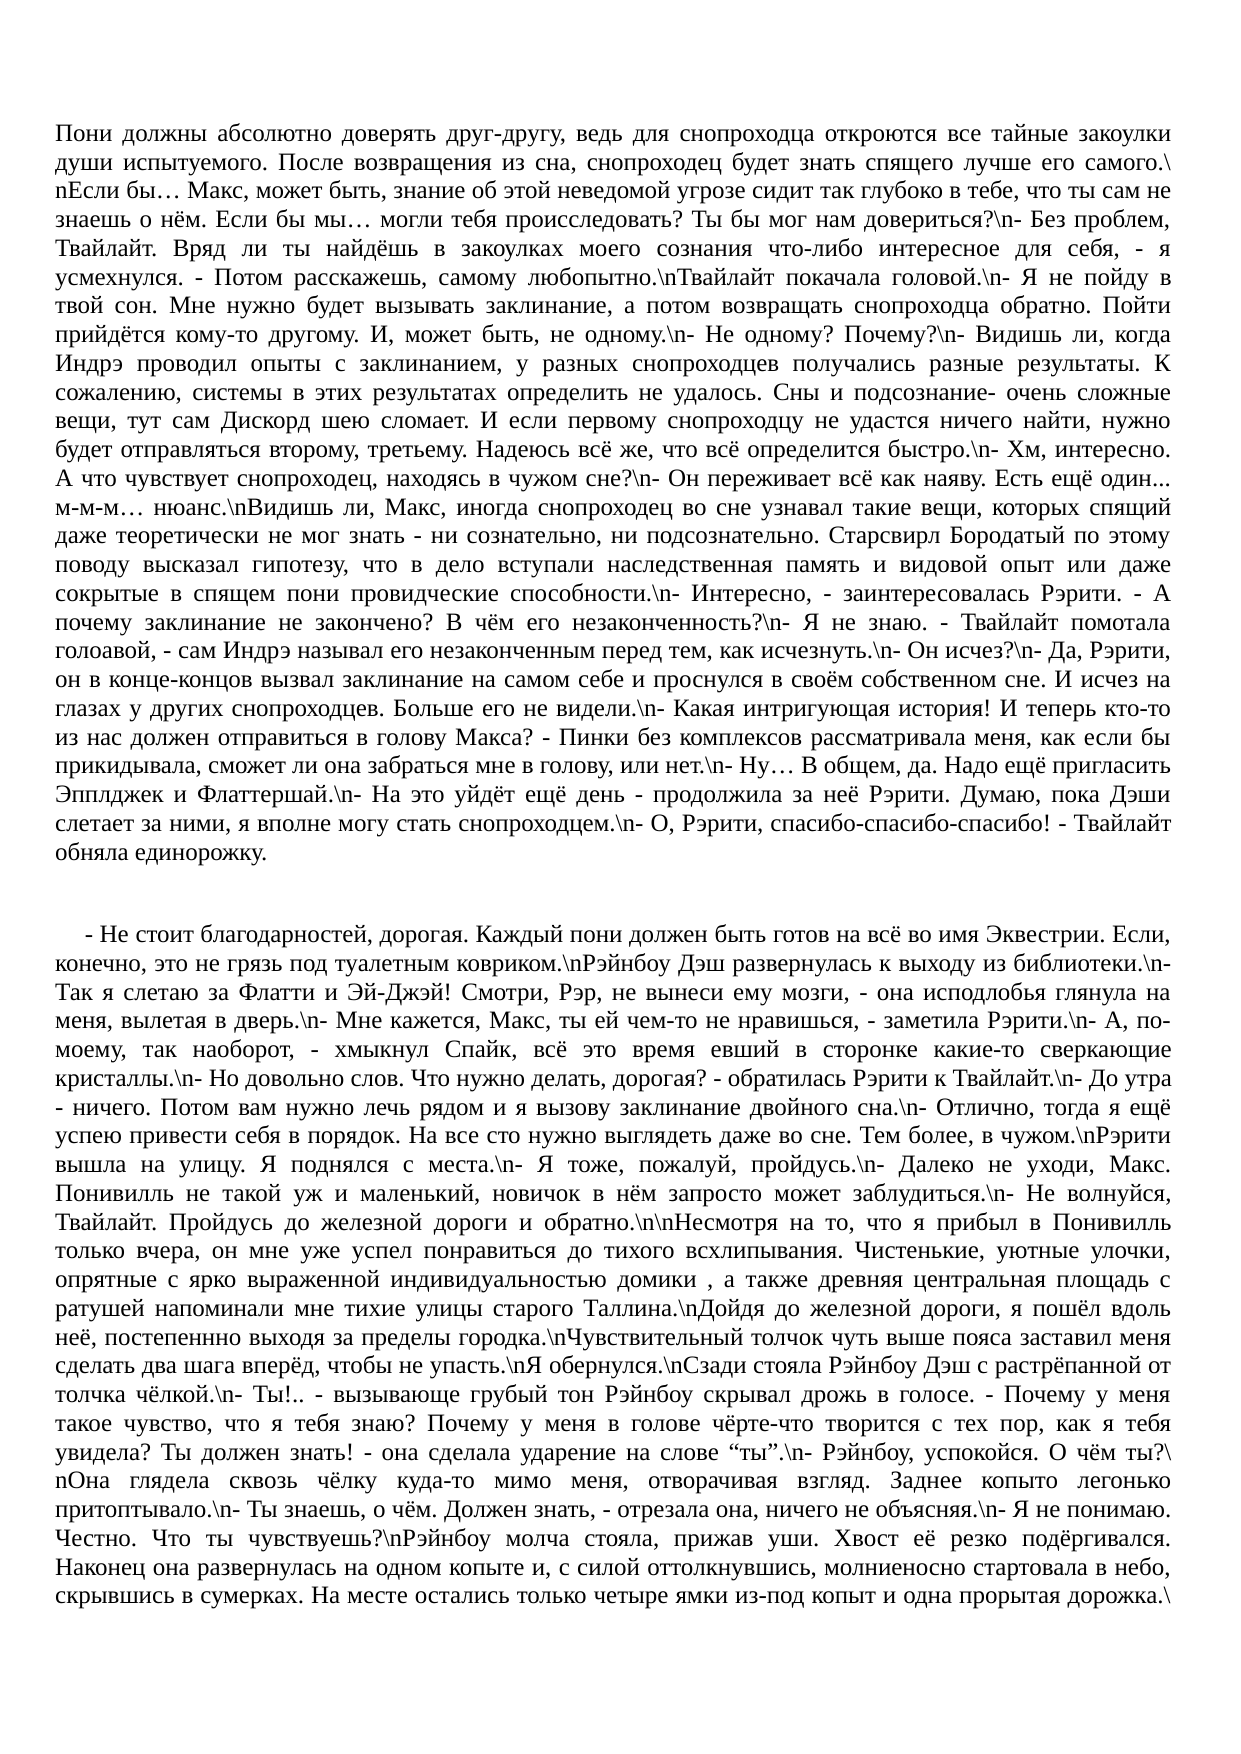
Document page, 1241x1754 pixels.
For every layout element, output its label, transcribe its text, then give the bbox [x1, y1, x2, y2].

text Пони должны абсолютно доверять друг-другу, ведь для снопроходца откроются все тайные закоулки души испытуемого. После возвращения из сна, снопроходец будет знать спящего лучше его самого.\nЕсли бы… Макс, может быть, знание об этой неведомой угрозе сидит так глубоко в тебе, что ты сам не знаешь о нём. Если бы мы… могли тебя происследовать? Ты бы мог нам довериться?\n- Без проблем, Твайлайт. Вряд ли ты найдёшь в закоулках моего сознания что-либо интересное для себя, - я усмехнулся. - Потом расскажешь, самому любопытно.\nТвайлайт покачала головой.\n- Я не пойду в твой сон. Мне нужно будет вызывать заклинание, а потом возвращать снопроходца обратно. Пойти прийдётся кому-то другому. И, может быть, не одному.\n- Не одному? Почему?\n- Видишь ли, когда Индрэ проводил опыты с заклинанием, у разных снопроходцев получались разные результаты. К сожалению, системы в этих результатах определить не удалось. Сны и подсознание- очень сложные вещи, тут сам Дискорд шею сломает. И если первому снопроходцу не удастся ничего найти, нужно будет отправляться второму, третьему. Надеюсь всё же, что всё определится быстро.\n- Хм, интересно. А что чувствует снопроходец, находясь в чужом сне?\n- Он переживает всё как наяву. Есть ещё один... м-м-м… нюанс.\nВидишь ли, Макс, иногда снопроходец во сне узнавал такие вещи, которых спящий даже теоретически не мог знать - ни сознательно, ни подсознательно. Старсвирл Бородатый по этому поводу высказал гипотезу, что в дело вступали наследственная память и видовой опыт или даже сокрытые в спящем пони провидческие способности.\n- Интересно, - заинтересовалась Рэрити. - А почему заклинание не закончено? В чём его незаконченность?\n- Я не знаю. - Твайлайт помотала голоавой, - сам Индрэ называл его незаконченным перед тем, как исчезнуть.\n- Он исчез?\n- Да, Рэрити, он в конце-концов вызвал заклинание на самом себе и проснулся в своём собственном сне. И исчез на глазах у других снопроходцев. Больше его не видели.\n- Какая интригующая история! И теперь кто-то из нас должен отправиться в голову Макса? - Пинки без комплексов рассматривала меня, как если бы прикидывала, сможет ли она забраться мне в голову, или нет.\n- Ну… В общем, да. Надо ещё пригласить Эпплджек и Флаттершай.\n- На это уйдёт ещё день - продолжила за неё Рэрити. Думаю, пока Дэши слетает за ними, я вполне могу стать снопроходцем.\n- О, Рэрити, спасибо-спасибо-спасибо! - Твайлайт обняла единорожку. [55, 118, 1172, 866]
text - Не стоит благодарностей, дорогая. Каждый пони должен быть готов на всё во имя Эквестрии. Если, конечно, это не грязь под туалетным ковриком.\nРэйнбоу Дэш развернулась к выходу из библиотеки.\n- Так я слетаю за Флатти и Эй-Джэй! Смотри, Рэр, не вынеси ему мозги, - она исподлобья глянула на меня, вылетая в дверь.\n- Мне кажется, Макс, ты ей чем-то не нравишься, - заметила Рэрити.\n- А, по-моему, так наоборот, - хмыкнул Спайк, всё это время евший в сторонке какие-то сверкающие кристаллы.\n- Но довольно слов. Что нужно делать, дорогая? - обратилась Рэрити к Твайлайт.\n- До утра - ничего. Потом вам нужно лечь рядом и я вызову заклинание двойного сна.\n- Отлично, тогда я ещё успею привести себя в порядок. На все сто нужно выглядеть даже во сне. Тем более, в чужом.\nРэрити вышла на улицу. Я поднялся с места.\n- Я тоже, пожалуй, пройдусь.\n- Далеко не уходи, Макс. Понивилль не такой уж и маленький, новичок в нём запросто может заблудиться.\n- Не волнуйся, Твайлайт. Пройдусь до железной дороги и обратно.\n\nНесмотря на то, что я прибыл в Понивилль только вчера, он мне уже успел понравиться до тихого всхлипывания. Чистенькие, уютные улочки, опрятные с ярко выраженной индивидуальностью домики , а также древняя центральная площадь с ратушей напоминали мне тихие улицы старого Таллина.\nДойдя до железной дороги, я пошёл вдоль неё, постепеннно выходя за пределы городка.\nЧувствительный толчок чуть выше пояса заставил меня сделать два шага вперёд, чтобы не упасть.\nЯ обернулся.\nСзади стояла Рэйнбоу Дэш с растрёпанной от толчка чёлкой.\n- Ты!.. - вызывающе грубый тон Рэйнбоу скрывал дрожь в голосе. - Почему у меня такое чувство, что я тебя знаю? Почему у меня в голове чёрте-что творится с тех пор, как я тебя увидела? Ты должен знать! - она сделала ударение на слове “ты”.\n- Рэйнбоу, успокойся. О чём ты?\nОна глядела сквозь чёлку куда-то мимо меня, отворачивая взгляд. Заднее копыто легонько притоптывало.\n- Ты знаешь, о чём. Должен знать, - отрезала она, ничего не объясняя.\n- Я не понимаю. Честно. Что ты чувствуешь?\nРэйнбоу молча стояла, прижав уши. Хвост её резко подёргивался. Наконец она развернулась на одном копыте и, с силой оттолкнувшись, молниеносно стартовала в небо, скрывшись в сумерках. На месте остались только четыре ямки из-под копыт и одна прорытая дорожка.\ [55, 919, 1172, 1609]
